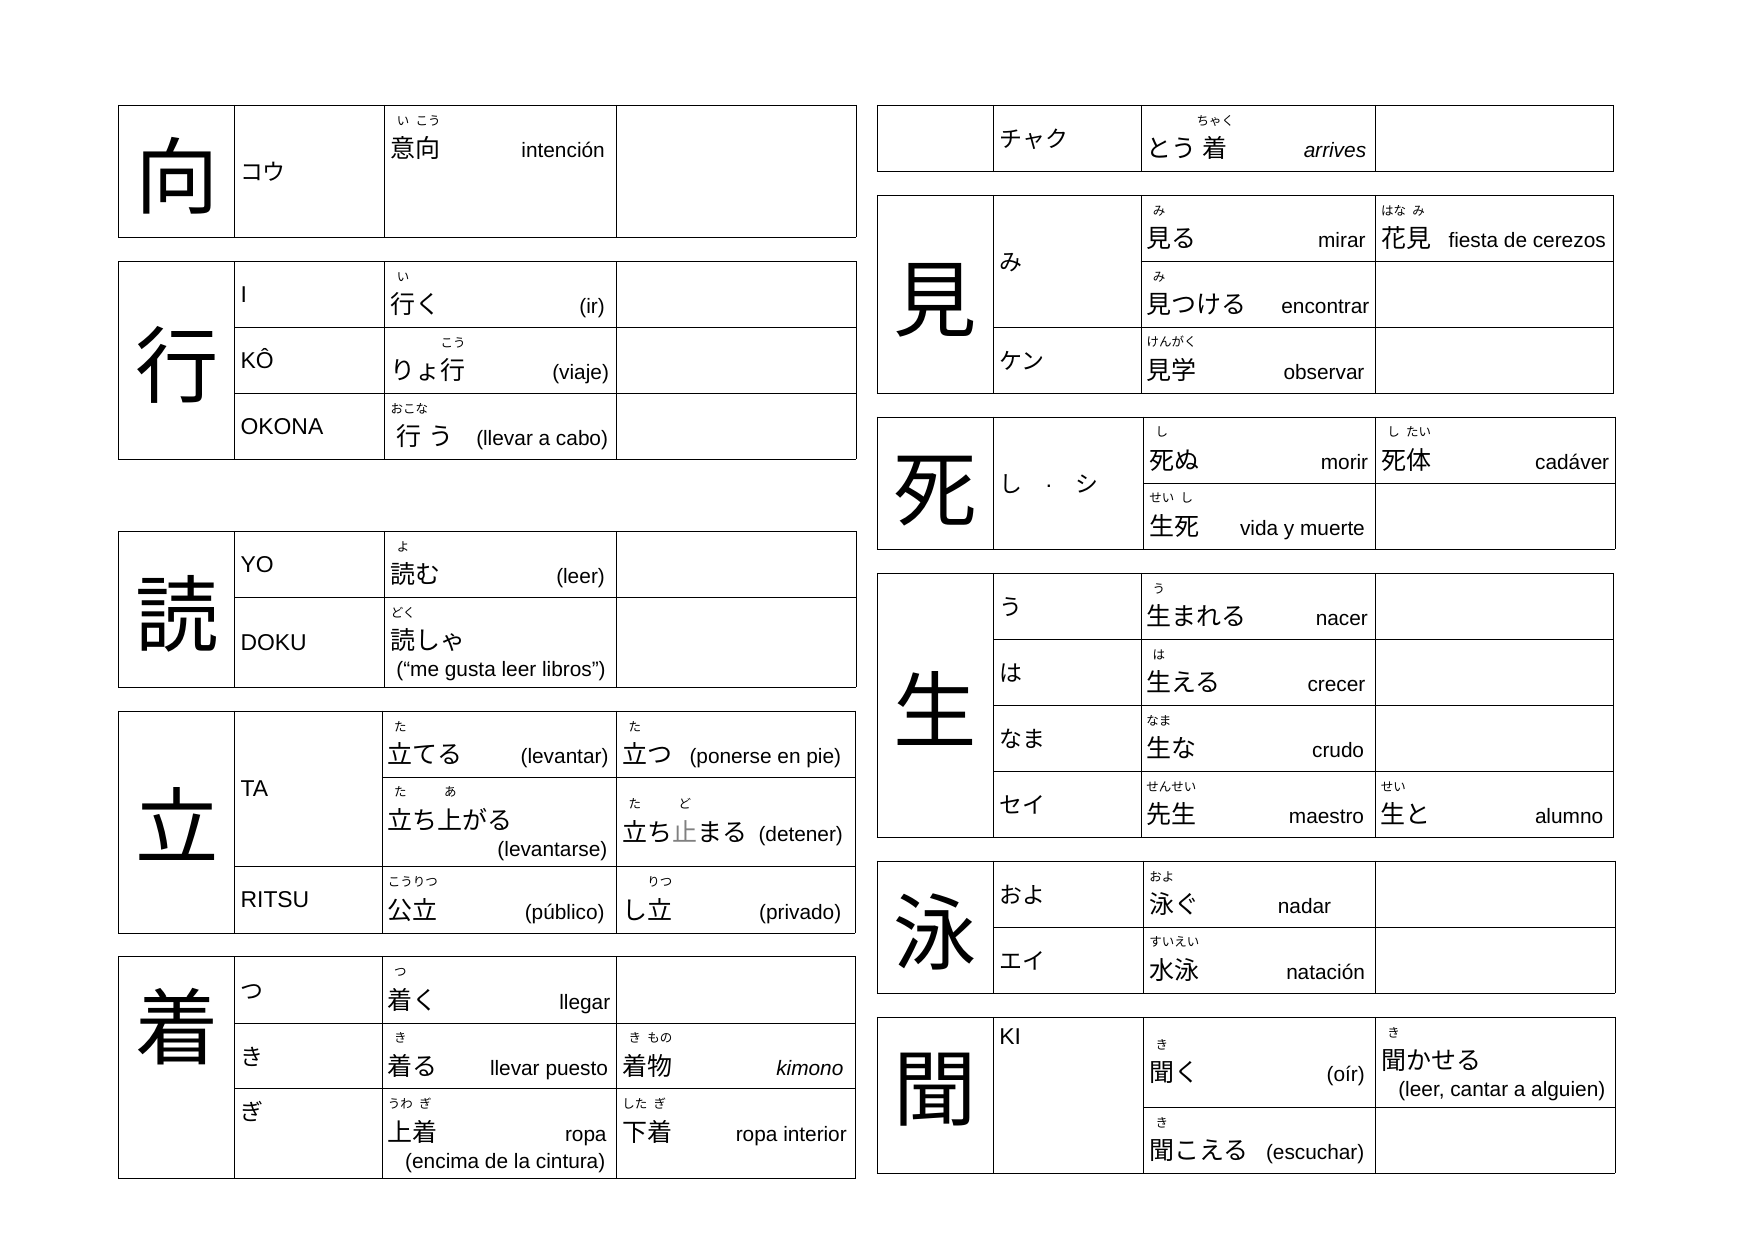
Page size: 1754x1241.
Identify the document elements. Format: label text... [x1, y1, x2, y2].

table_cell [1376, 1108, 1615, 1173]
table_cell りょ行こう (viaje) [385, 328, 616, 393]
table_header う [994, 574, 1141, 639]
table_cell 意い向こう intención [385, 106, 616, 237]
table_header 向 [119, 106, 234, 237]
table_cell チャク [994, 106, 1141, 171]
table_cell [1376, 928, 1615, 993]
table_header 着つく llegar [383, 957, 616, 1022]
table_header 行 [119, 262, 234, 459]
table_header [617, 262, 856, 327]
table_header 聞きく (oír) [1144, 1018, 1375, 1107]
table_header [617, 957, 855, 1022]
table_header 聞 [878, 1018, 993, 1173]
table_header み [994, 196, 1141, 327]
table_header [617, 532, 856, 597]
table_cell 水すい泳えい natación [1144, 928, 1375, 993]
table_cell ぎ [235, 1089, 382, 1178]
table_header 見 [878, 196, 993, 392]
table_cell 生せい死し vida y muerte [1144, 484, 1375, 549]
table_header 生 [878, 574, 993, 837]
table_header I [235, 262, 384, 327]
table_cell 着き物もの kimono [617, 1024, 855, 1088]
table_cell RITSU [235, 867, 382, 932]
table_cell は [994, 640, 1141, 705]
table_cell [617, 394, 856, 459]
table_cell ケン [994, 328, 1141, 392]
table_cell 聞きこえる (escuchar) [1144, 1108, 1375, 1173]
table_cell 着きる llevar puesto [383, 1024, 616, 1088]
table_cell [617, 328, 856, 393]
table_cell [1376, 262, 1613, 327]
table_header TA [235, 712, 382, 866]
table_cell なま [994, 706, 1141, 771]
table_cell 生なまな crudo [1142, 706, 1375, 771]
table_cell [617, 598, 856, 687]
table_header 泳およぐ nadar [1144, 862, 1375, 927]
table_cell [1376, 706, 1613, 771]
table_cell [1376, 106, 1613, 171]
table_header [878, 106, 993, 171]
table_header 聞きかせる (leer, cantar a alguien) [1376, 1018, 1615, 1107]
table_cell 行おこなう (llevar a cabo) [385, 394, 616, 459]
table_cell セイ [994, 772, 1141, 837]
table_header [1376, 574, 1613, 639]
table_cell [1376, 328, 1613, 392]
table_header 読 [119, 532, 234, 687]
table_header 立たつ (ponerse en pie) [617, 712, 855, 777]
table_cell 生はえる crecer [1142, 640, 1375, 705]
table_cell エイ [994, 928, 1143, 993]
table_cell 見みつける encontrar [1142, 262, 1375, 327]
table_cell [1376, 484, 1615, 549]
table_header 死しぬ morir [1144, 418, 1375, 482]
table_header 生うまれる nacer [1142, 574, 1375, 639]
table_cell とう着ちゃく arrives [1142, 106, 1375, 171]
table_header し · シ [994, 418, 1143, 549]
table_header YO [235, 532, 384, 597]
table_header KI [994, 1018, 1143, 1173]
table_cell DOKU [235, 598, 384, 687]
table_header 見みる mirar [1142, 196, 1375, 261]
table_header 立たてる (levantar) [383, 712, 616, 777]
table_header 行いく (ir) [385, 262, 616, 327]
table_cell 生せいと alumno [1376, 772, 1613, 837]
table_cell OKONA [235, 394, 384, 459]
table_cell 上うわ着ぎ ropa (encima de la cintura) [383, 1089, 616, 1178]
table_cell 読どくしゃ (“me gusta leer libros”) [385, 598, 616, 687]
table_cell 公こう立りつ (público) [383, 867, 616, 932]
table_header 花はな見み fiesta de cerezos [1376, 196, 1613, 261]
table_header つ [235, 957, 382, 1022]
table_header およ [994, 862, 1143, 927]
table_header 泳 [878, 862, 993, 993]
table_cell 立たち上あがる (levantarse) [383, 778, 616, 866]
table_header 死 [878, 418, 993, 549]
table_cell コウ [235, 106, 384, 237]
table_cell [617, 106, 856, 237]
table_cell [1376, 640, 1613, 705]
table_cell し立りつ (privado) [617, 867, 855, 932]
table_cell 先せん生せい maestro [1142, 772, 1375, 837]
table_cell KÔ [235, 328, 384, 393]
table_header 読よむ (leer) [385, 532, 616, 597]
table_header 死し体たい cadáver [1376, 418, 1615, 482]
table_cell 下した着ぎ ropa interior [617, 1089, 855, 1178]
table_cell 立たち止どまる (detener) [617, 778, 855, 866]
table_cell 見けん学がく observar [1142, 328, 1375, 392]
table_header [1376, 862, 1615, 927]
table_header 立 [119, 712, 234, 932]
table_header 着 [119, 957, 234, 1178]
table_cell き [235, 1024, 382, 1088]
